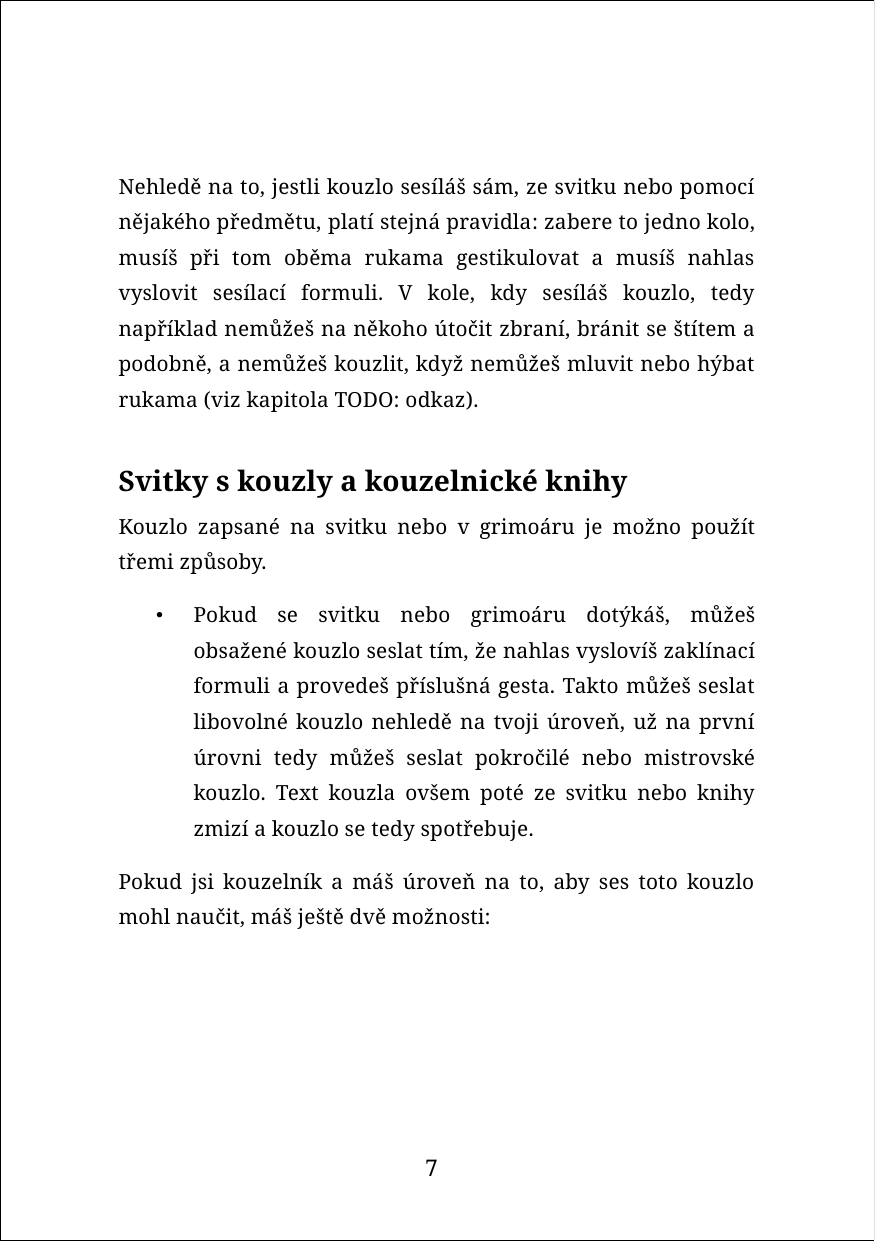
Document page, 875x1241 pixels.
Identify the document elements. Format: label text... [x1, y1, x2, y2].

text Kouzlo zapsané na svitku nebo v grimoáru je možno použít třemi způsoby. [118, 512, 756, 576]
text Nehledě na to, jestli kouzlo sesíláš sám, ze svitku nebo pomocí nějakého předmětu, platí stejná pravidla: zabere to jedno kolo, musíš při tom oběma rukama gestikulovat a musíš nahlas vyslovit sesílací formuli. V kole, kdy sesíláš kouzlo, tedy například nemůžeš na někoho útočit zbraní, bránit se štítem a podobně, a nemůžeš kouzlit, když nemůžeš mluvit nebo hýbat rukama (viz kapitola TODO: odkaz). [118, 172, 756, 413]
list Pokud se svitku nebo grimoáru dotýkáš, můžeš obsažené kouzlo seslat tím, že nahlas vyslovíš zaklínací formuli a provedeš příslušná gesta. Takto můžeš seslat libovolné kouzlo nehledě na tvoji úroveň, už na první úrovni tedy můžeš seslat pokročilé nebo mistrovské kouzlo. Text kouzla ovšem poté ze svitku nebo knihy zmizí a kouzlo se tedy spotřebuje. [156, 601, 756, 842]
text Pokud jsi kouzelník a máš úroveň na to, aby ses toto kouzlo mohl naučit, máš ještě dvě možnosti: [118, 867, 756, 931]
subtitle Svitky s kouzly a kouzelnické knihy [118, 462, 756, 500]
